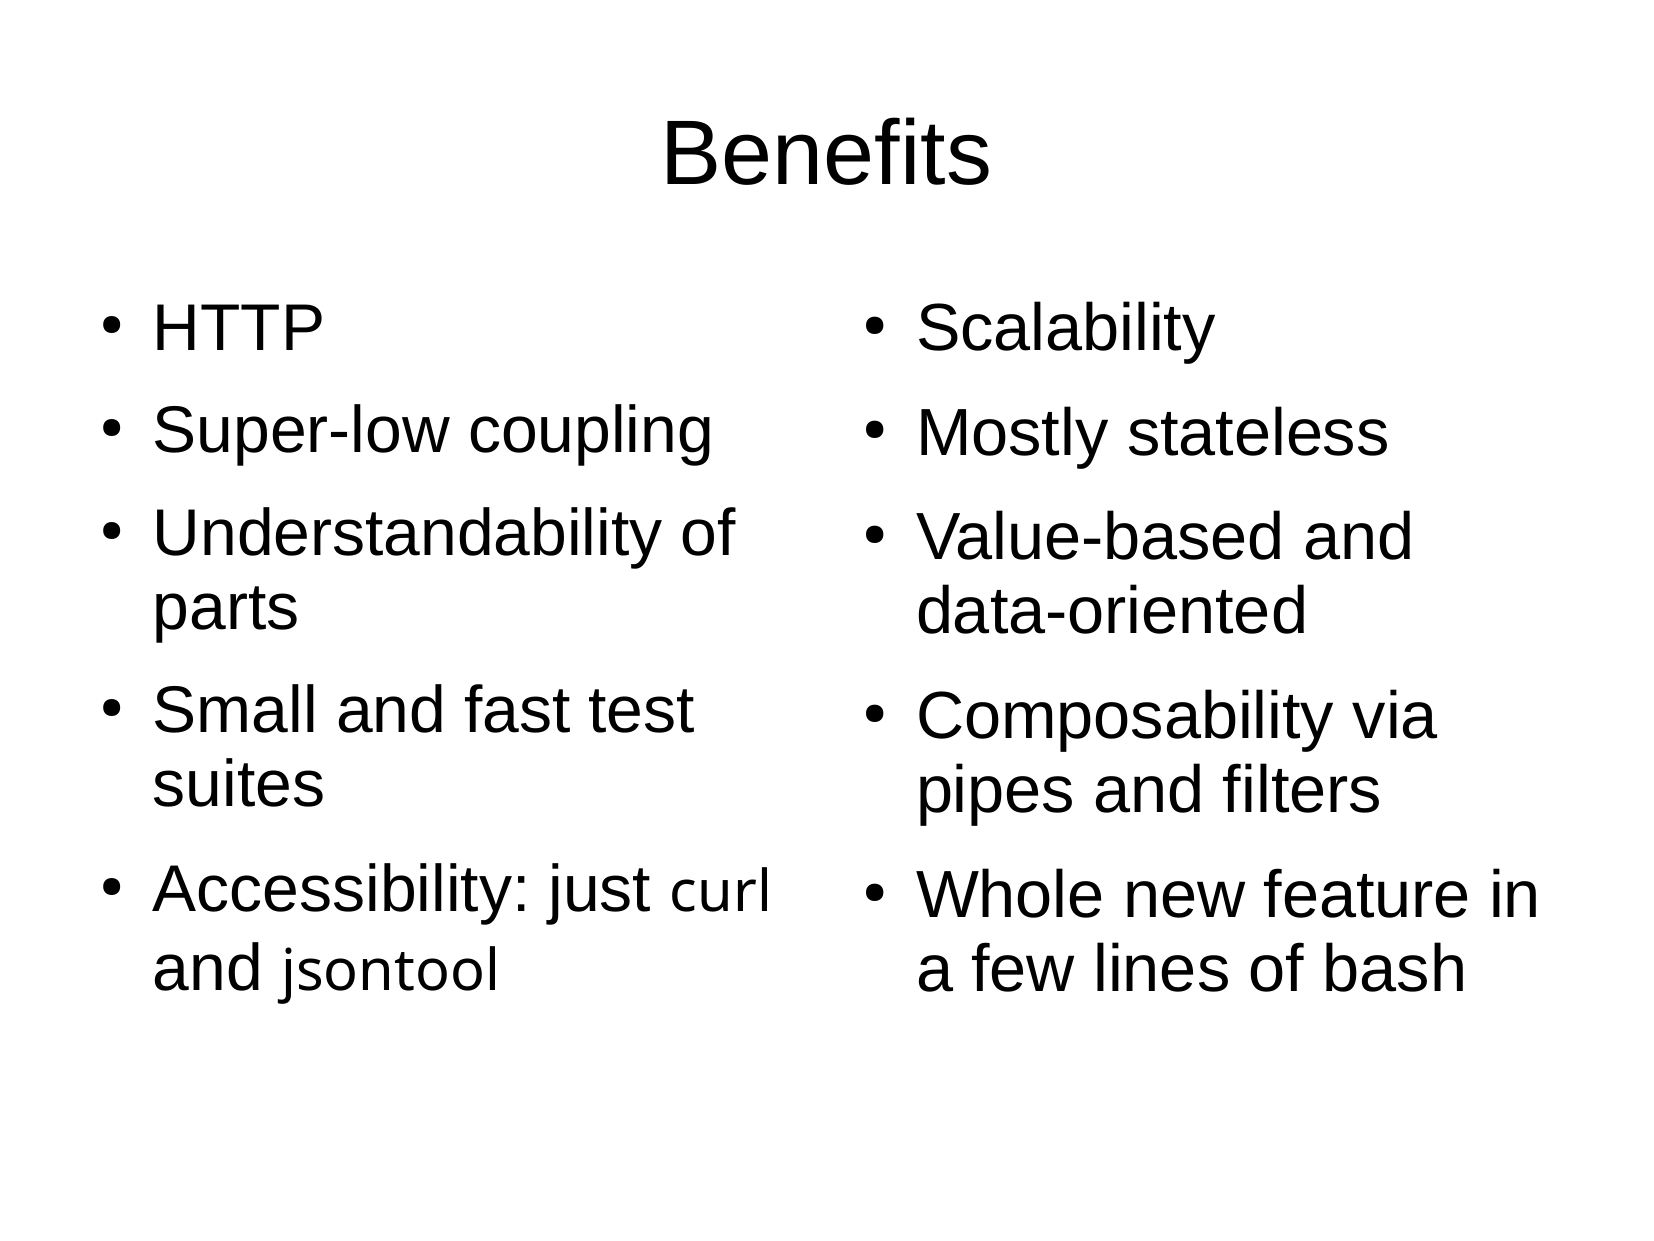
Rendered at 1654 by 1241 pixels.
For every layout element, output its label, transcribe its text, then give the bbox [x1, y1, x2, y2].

title Benefits [82, 49, 1571, 257]
list Scalability Mostly stateless Value-based and data-oriented Composability via pipes and filters Whole new feature in a few lines of bash [845, 290, 1572, 1010]
list HTTP Super-low coupling Understandability of parts Small and fast test suites Accessibility: just curl and jsontool [82, 290, 809, 1010]
